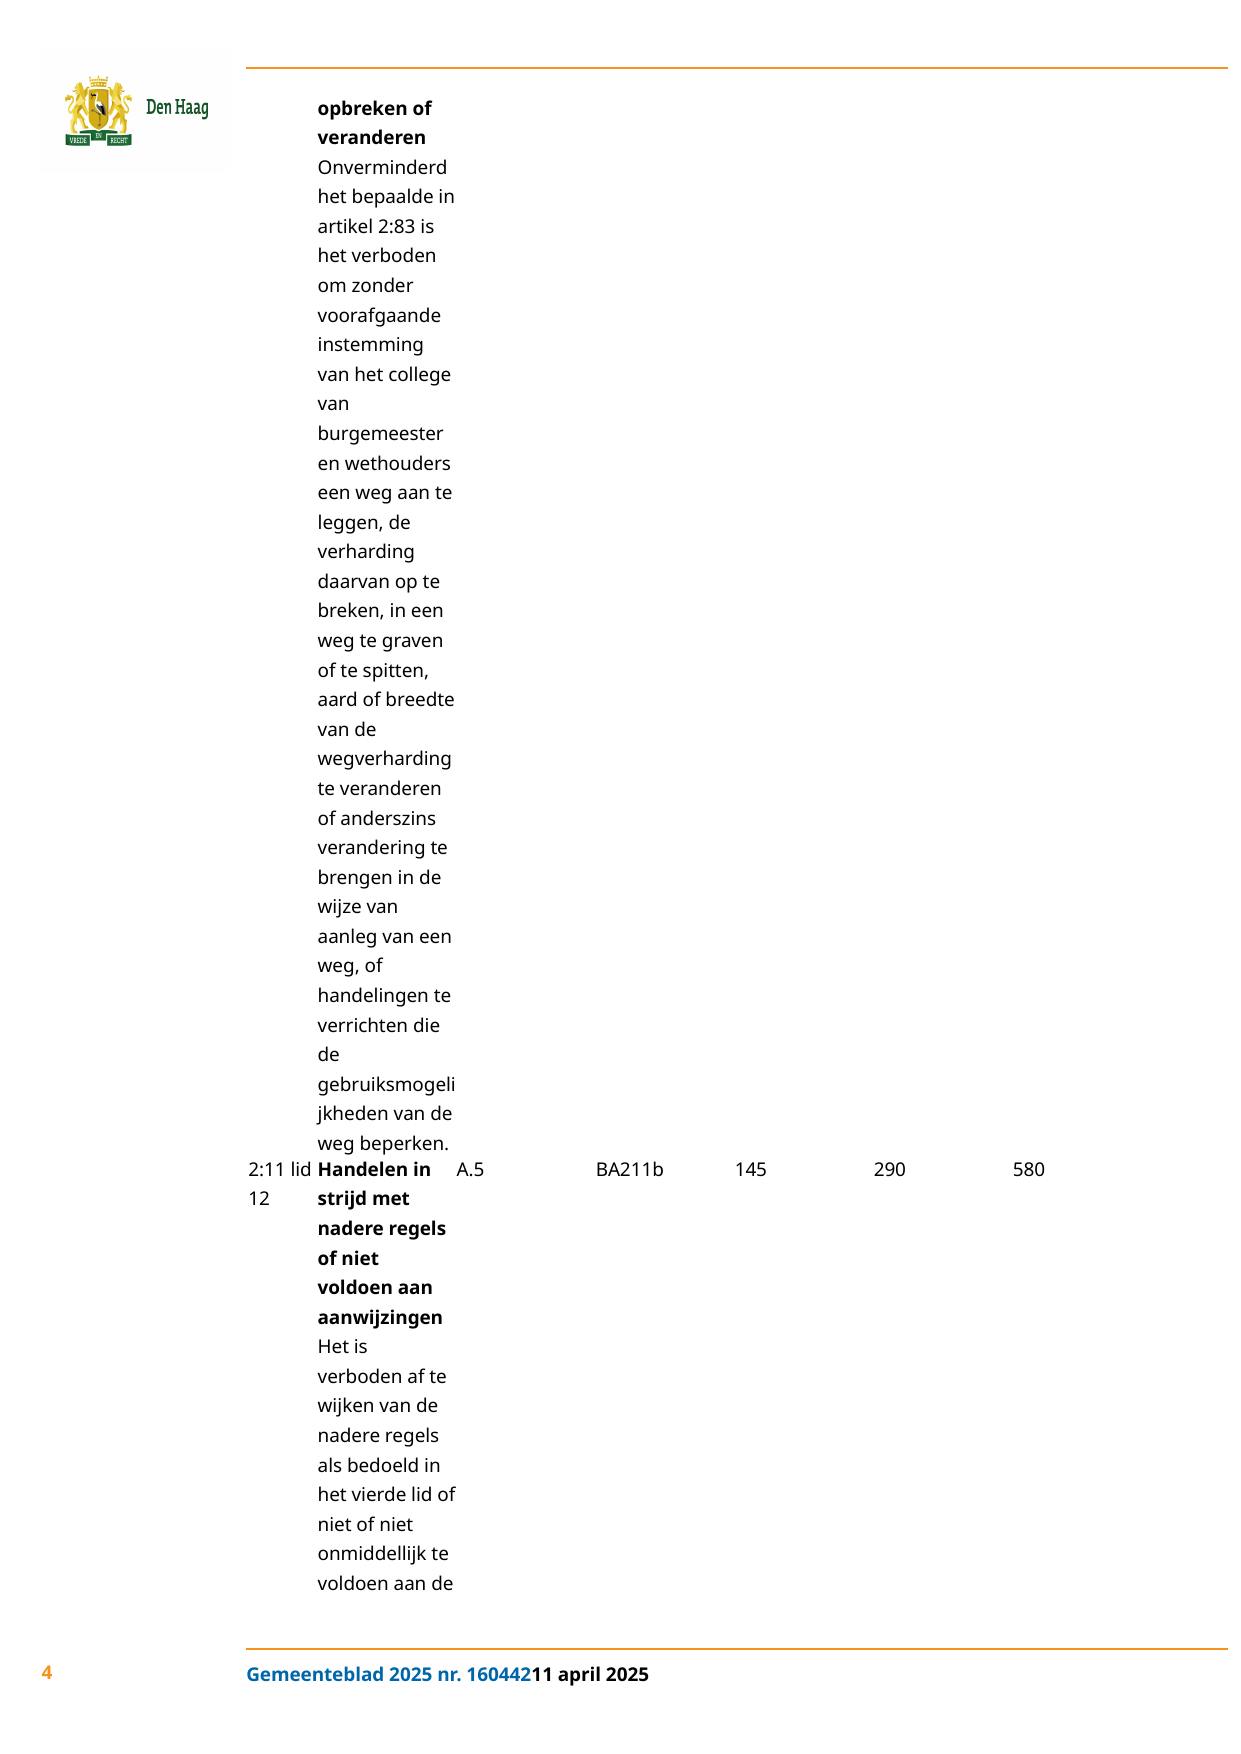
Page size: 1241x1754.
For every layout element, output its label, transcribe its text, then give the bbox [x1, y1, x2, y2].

table_cell [735, 95, 873, 1156]
table_cell 2:11 lid 12 [248, 1156, 317, 1596]
table_cell 290 [874, 1156, 1013, 1596]
table_cell Handelen in strijd met nadere regels of niet voldoen aan aanwijzingen Het is verboden af te wijken van de nadere regels als bedoeld in het vierde lid of niet of niet onmiddellijk te voldoen aan de [318, 1156, 456, 1596]
table_cell [248, 95, 317, 1156]
picture [41, 47, 231, 172]
table_cell [456, 95, 596, 1156]
table_cell 580 [1013, 1156, 1152, 1596]
table_cell A.5 [456, 1156, 596, 1596]
table_cell 145 [735, 1156, 873, 1596]
table_cell [1013, 95, 1152, 1156]
table_cell [596, 95, 734, 1156]
table_cell opbreken of veranderen Onverminderd het bepaalde in artikel 2:83 is het verboden om zonder voorafgaande instemming van het college van burgemeester en wethouders een weg aan te leggen, de verharding daarvan op te breken, in een weg te graven of te spitten, aard of breedte van de wegverharding te veranderen of anderszins verandering te brengen in de wijze van aanleg van een weg, of handelingen te verrichten die de gebruiksmogelijkheden van de weg beperken. [318, 95, 456, 1156]
table_cell BA211b [596, 1156, 734, 1596]
table_cell [874, 95, 1013, 1156]
